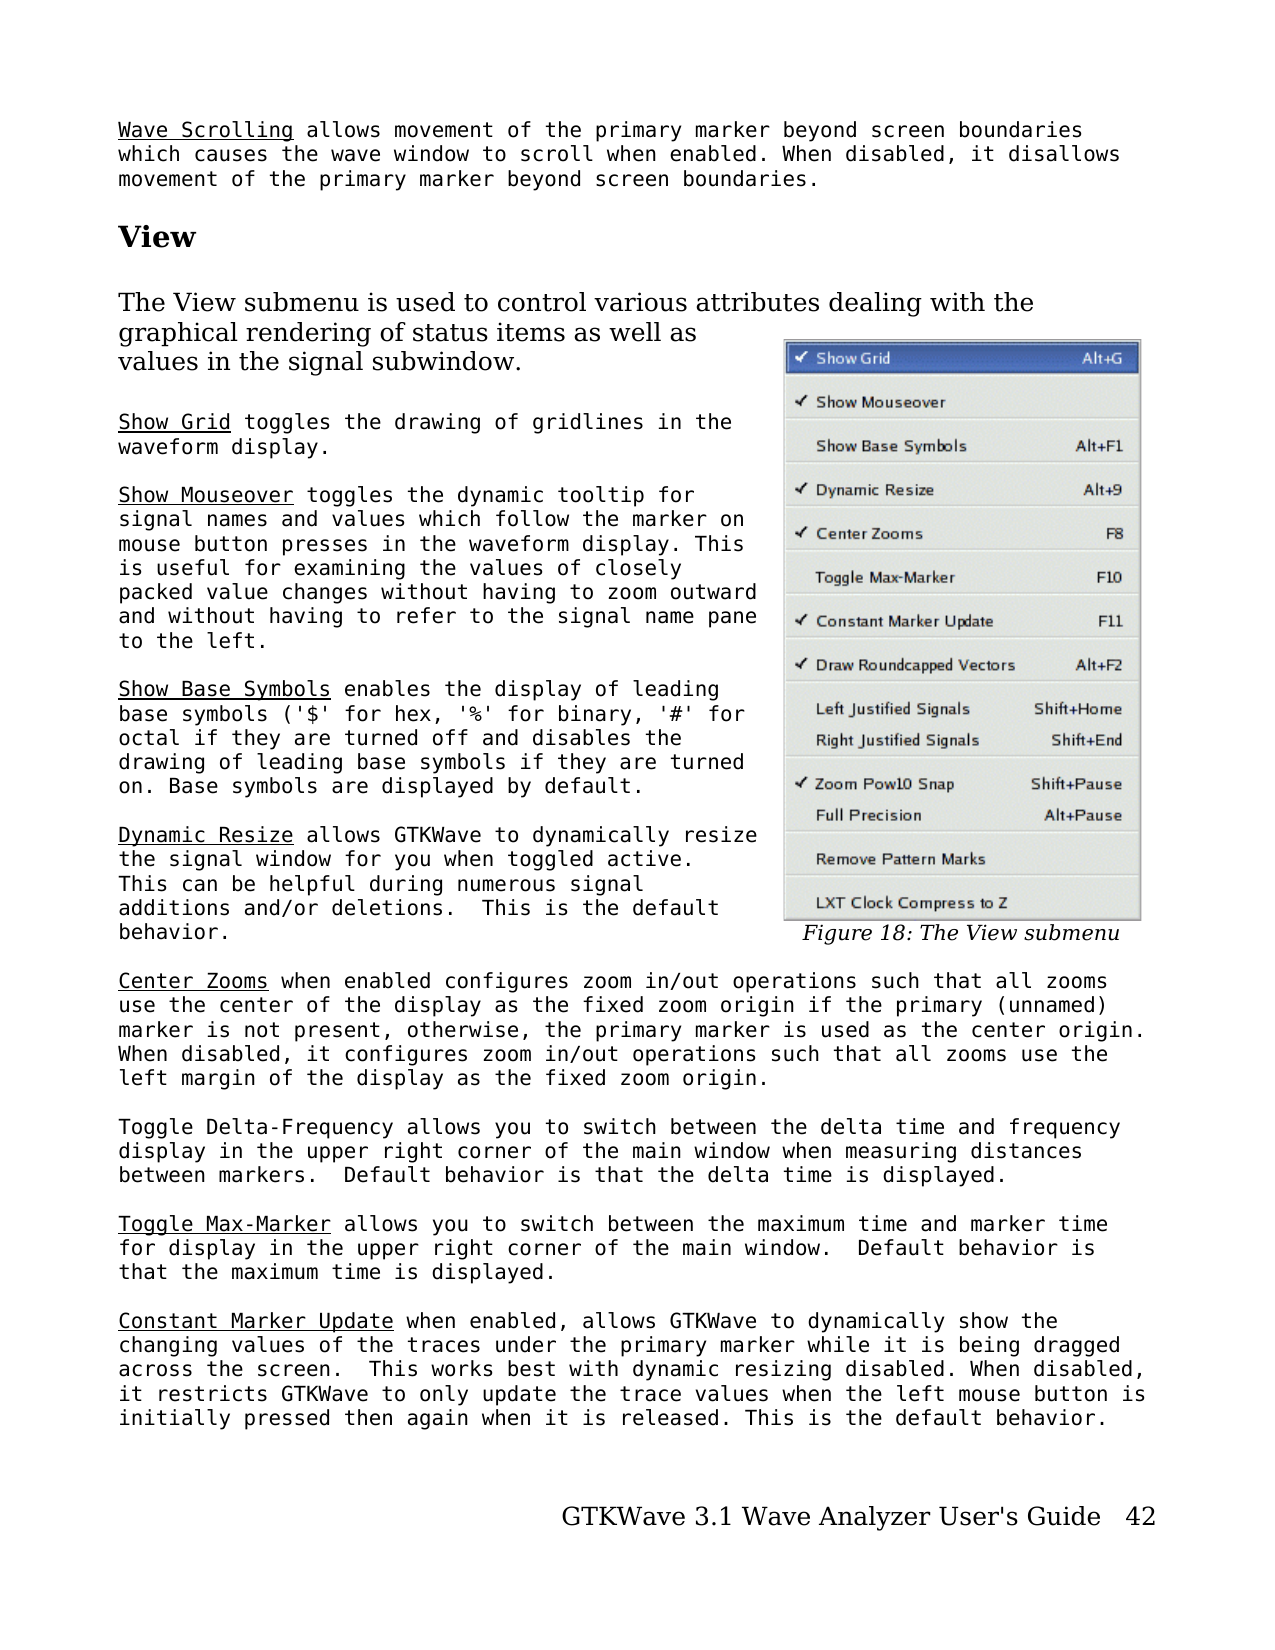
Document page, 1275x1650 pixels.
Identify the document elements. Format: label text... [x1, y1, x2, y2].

text Constant Marker Update when enabled, allows GTKWave to dynamically show the changing values of the traces under the primary marker while it is being dragged across the screen. This works best with dynamic resizing disabled. When disabled, it restricts GTKWave to only update the trace values when the left mouse button is initially pressed then again when it is released. This is the default behavior. [118, 1309, 1157, 1430]
text Figure 18: The View submenu [784, 921, 1141, 945]
text View [118, 220, 1157, 254]
text Toggle Max-Marker allows you to switch between the maximum time and marker time for display in the upper right corner of the main window. Default behavior is that the maximum time is displayed. [118, 1212, 1157, 1285]
text Dynamic Resize allows GTKWave to dynamically resize the signal window for you when toggled active. This can be helpful during numerous signal additions and/or deletions. This is the default behavior. [118, 823, 784, 944]
text Show Grid toggles the drawing of gridlines in the waveform display. [118, 410, 775, 459]
text Toggle Delta-Frequency allows you to switch between the delta time and frequency display in the upper right corner of the main window when measuring distances between markers. Default behavior is that the delta time is displayed. [118, 1115, 1157, 1188]
text The View submenu is used to control various attributes dealing with the graphical rendering of status items as well as values in the signal subwindow. [118, 289, 1157, 339]
text Show Mouseover toggles the dynamic tooltip for signal names and values which follow the marker on mouse button presses in the waveform display. This is useful for examining the values of closely packed value changes without having to zoom outward and without having to refer to the signal name pane to the left. [118, 483, 775, 653]
text Show Base Symbols enables the display of leading base symbols ('$' for hex, '%' for binary, '#' for octal if they are turned off and disables the drawing of leading base symbols if they are turned on. Base symbols are displayed by default. [118, 677, 775, 799]
picture [783, 339, 1142, 921]
text Center Zooms when enabled configures zoom in/out operations such that all zooms use the center of the display as the fixed zoom origin if the primary (unnamed) marker is not present, otherwise, the primary marker is used as the center origin. When disabled, it configures zoom in/out operations such that all zooms use the left margin of the display as the fixed zoom origin. [118, 969, 1157, 1091]
text Wave Scrolling allows movement of the primary marker beyond screen boundaries which causes the wave window to scroll when enabled. When disabled, it disallows movement of the primary marker beyond screen boundaries. [118, 118, 1157, 191]
